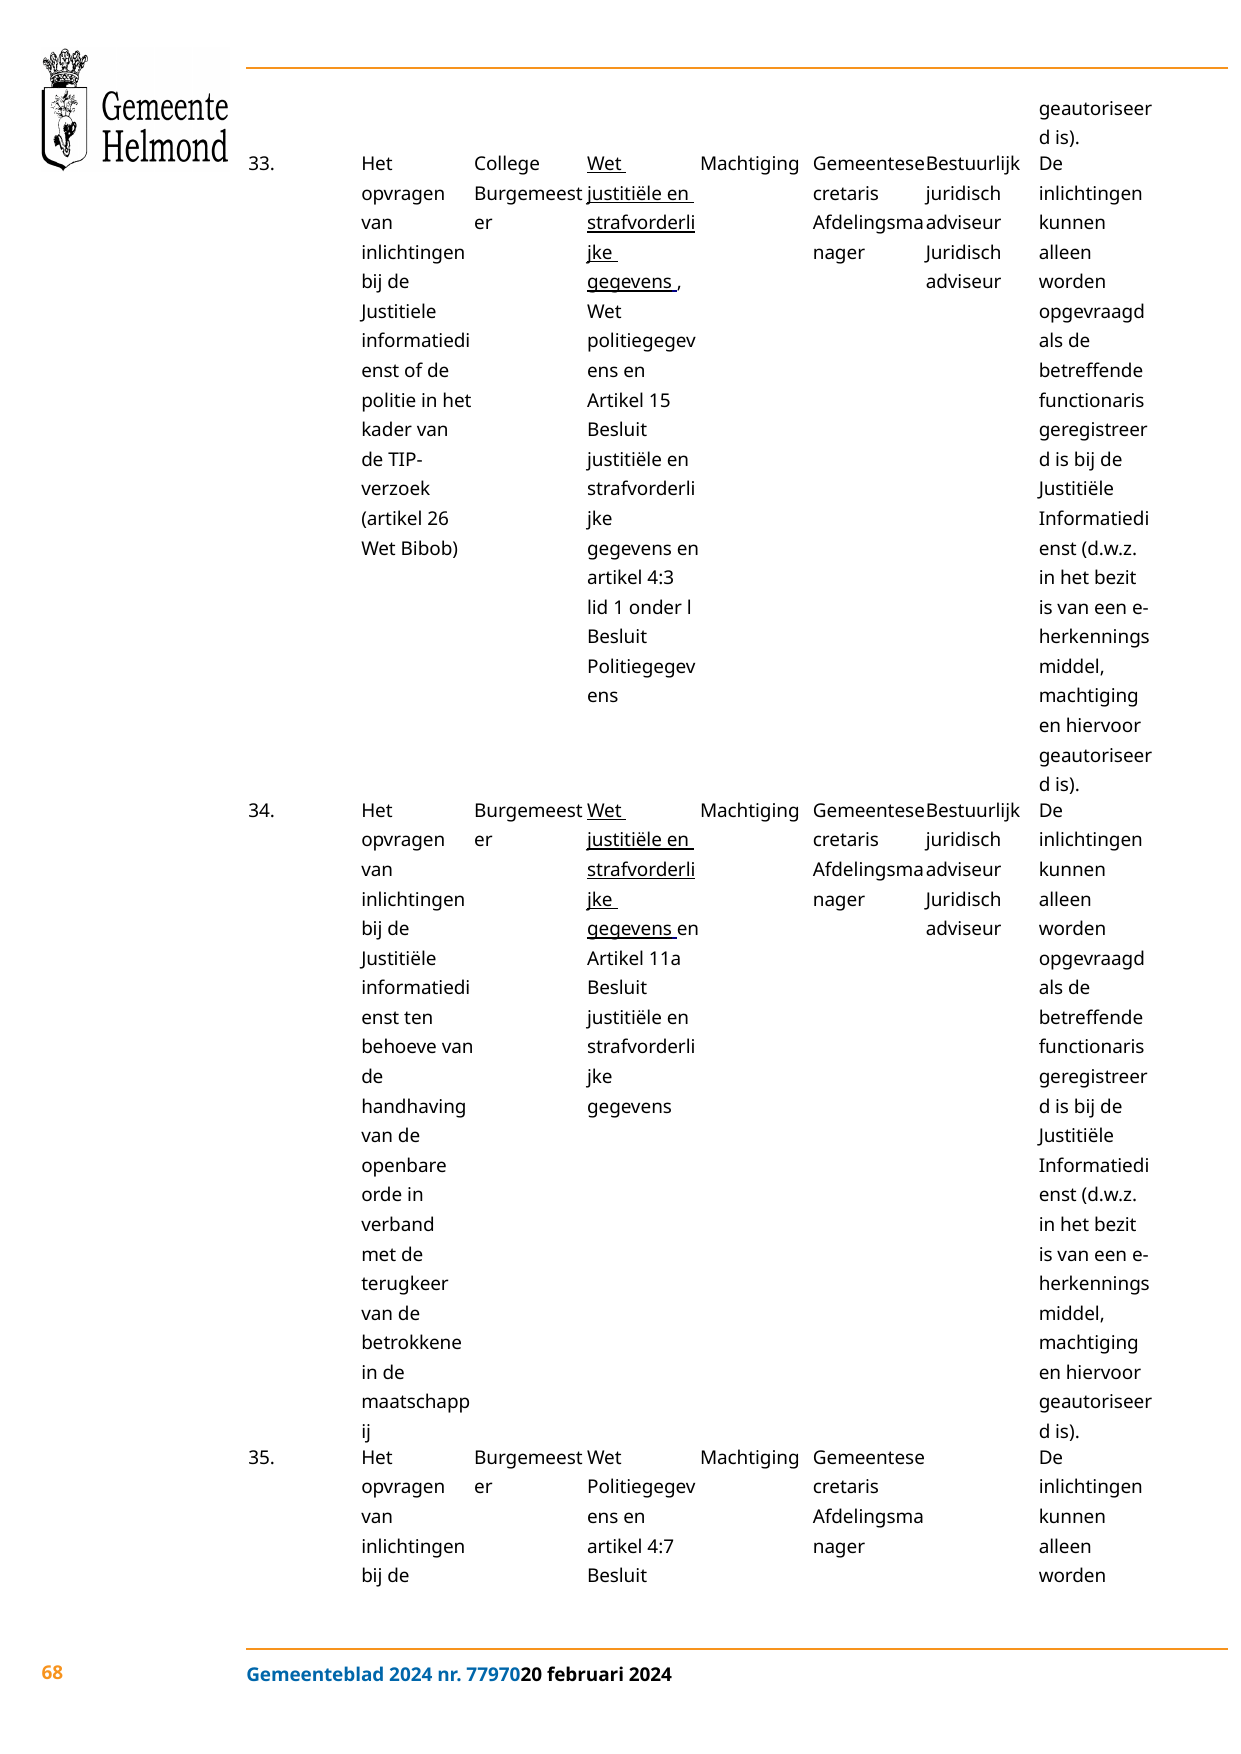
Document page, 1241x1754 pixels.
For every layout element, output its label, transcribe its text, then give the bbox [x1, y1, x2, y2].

table_cell Bestuurlijk juridisch adviseur Juridisch adviseur [926, 797, 1038, 1444]
table_cell [926, 1444, 1038, 1588]
table_cell Wet Politiegegevens en artikel 4:7 Besluit [587, 1444, 700, 1588]
picture [41, 47, 231, 172]
table_cell Burgemeester [474, 797, 587, 1444]
table_cell Gemeentesecretaris Afdelingsmanager [813, 797, 926, 1444]
table_cell College Burgemeester [474, 150, 587, 797]
table_cell [248, 95, 361, 150]
table_cell Het opvragen van inlichtingen bij de [361, 1444, 474, 1588]
table_cell De inlichtingen kunnen alleen worden opgevraagd als de betreffende functionaris geregistreerd is bij de Justitiële Informatiedienst (d.w.z. in het bezit is van een e-herkenningsmiddel, machtiging en hiervoor geautoriseerd is). [1039, 150, 1152, 797]
table_cell Het opvragen van inlichtingen bij de Justitiële informatiedienst ten behoeve van de handhaving van de openbare orde in verband met de terugkeer van de betrokkene in de maatschappij [361, 797, 474, 1444]
table_cell [700, 95, 813, 150]
table_cell De inlichtingen kunnen alleen worden opgevraagd als de betreffende functionaris geregistreerd is bij de Justitiële Informatiedienst (d.w.z. in het bezit is van een e-herkenningsmiddel, machtiging en hiervoor geautoriseerd is). [1039, 797, 1152, 1444]
table_cell Gemeentesecretaris Afdelingsmanager [813, 1444, 926, 1588]
table_cell Machtiging [700, 1444, 813, 1588]
table_cell [813, 95, 926, 150]
table_cell Burgemeester [474, 1444, 587, 1588]
table_cell geautoriseerd is). [1039, 95, 1152, 150]
table_cell [587, 95, 700, 150]
table_cell Het opvragen van inlichtingen bij de Justitiele informatiedienst of de politie in het kader van de TIP-verzoek (artikel 26 Wet Bibob) [361, 150, 474, 797]
table_cell Wet justitiële en strafvorderlijke gegevens , Wet politiegegevens en Artikel 15 Besluit justitiële en strafvorderlijke gegevens en artikel 4:3 lid 1 onder l Besluit Politiegegevens [587, 150, 700, 797]
table_cell De inlichtingen kunnen alleen worden [1039, 1444, 1152, 1588]
table_cell Gemeentesecretaris Afdelingsmanager [813, 150, 926, 797]
table_cell [926, 95, 1038, 150]
table_cell 33. [248, 150, 361, 797]
table_cell Wet justitiële en strafvorderlijke gegevens en Artikel 11a Besluit justitiële en strafvorderlijke gegevens [587, 797, 700, 1444]
table_cell 34. [248, 797, 361, 1444]
table_cell Machtiging [700, 797, 813, 1444]
table_cell Bestuurlijk juridisch adviseur Juridisch adviseur [926, 150, 1038, 797]
table_cell [474, 95, 587, 150]
table_cell Machtiging [700, 150, 813, 797]
table_cell 35. [248, 1444, 361, 1588]
table_cell [361, 95, 474, 150]
